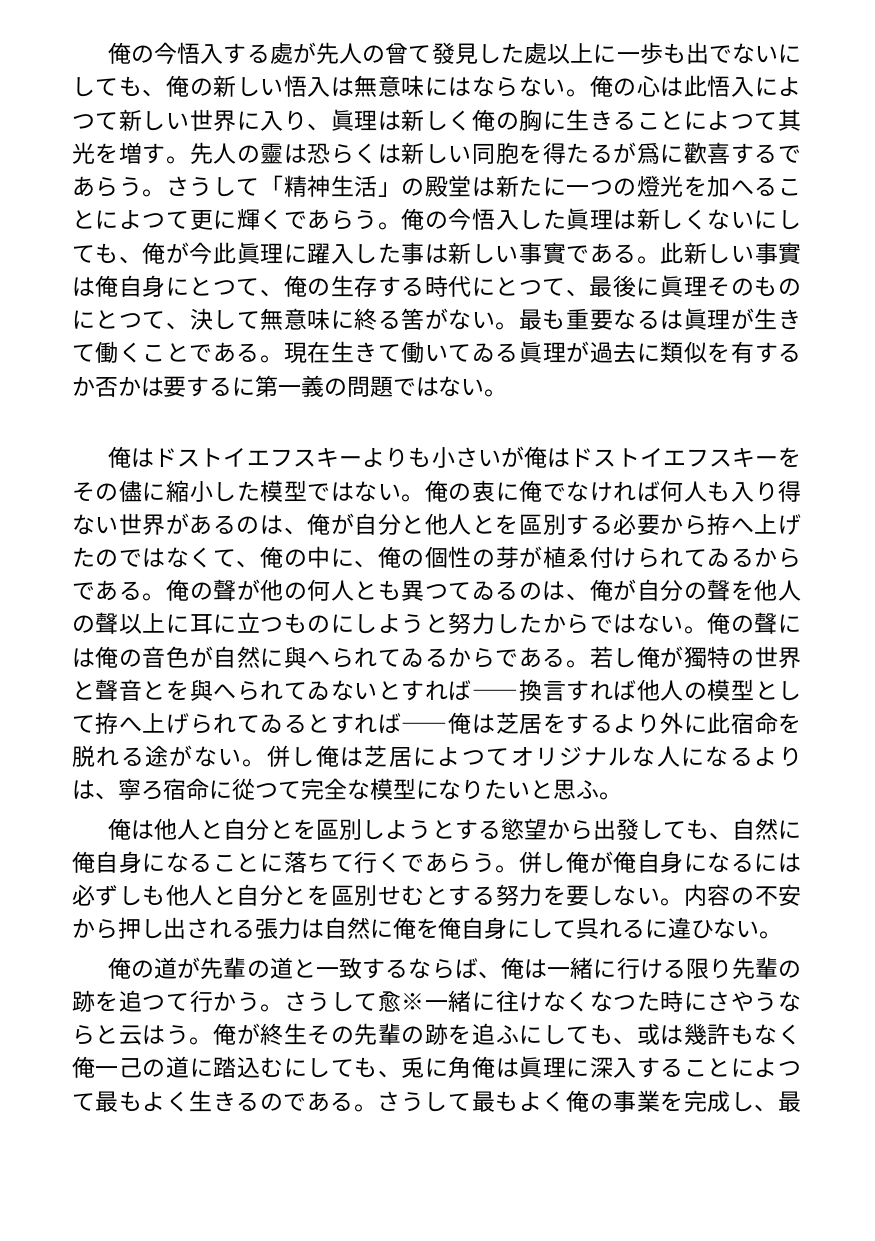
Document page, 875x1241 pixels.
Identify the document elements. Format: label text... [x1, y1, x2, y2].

text 俺は他人と自分とを區別しようとする慾望から出發しても、自然に俺自身になることに落ちて行くであらう。併し俺が俺自身になるには必ずしも他人と自分とを區別せむとする努力を要しない。内容の不安から押し出される張力は自然に俺を俺自身にして呉れるに違ひない。 [72, 812, 802, 944]
text 俺はドストイエフスキーよりも小さいが俺はドストイエフスキーをその儘に縮小した模型ではない。俺の衷に俺でなければ何人も入り得ない世界があるのは、俺が自分と他人とを區別する必要から拵へ上げたのではなくて、俺の中に、俺の個性の芽が植ゑ付けられてゐるからである。俺の聲が他の何人とも異つてゐるのは、俺が自分の聲を他人の聲以上に耳に立つものにしようと努力したからではない。俺の聲には俺の音色が自然に與へられてゐるからである。若し俺が獨特の世界と聲音とを與へられてゐないとすれば――換言すれば他人の模型として拵へ上げられてゐるとすれば――俺は芝居をするより外に此宿命を脱れる途がない。併し俺は芝居によつてオリジナルな人になるよりは、寧ろ宿命に從つて完全な模型になりたいと思ふ。 [72, 440, 802, 806]
text 俺の今悟入する處が先人の曾て發見した處以上に一歩も出でないにしても、俺の新しい悟入は無意味にはならない。俺の心は此悟入によつて新しい世界に入り、眞理は新しく俺の胸に生きることによつて其光を増す。先人の靈は恐らくは新しい同胞を得たるが爲に歡喜するであらう。さうして「精神生活」の殿堂は新たに一つの燈光を加へることによつて更に輝くであらう。俺の今悟入した眞理は新しくないにしても、俺が今此眞理に躍入した事は新しい事實である。此新しい事實は俺自身にとつて、俺の生存する時代にとつて、最後に眞理そのものにとつて、決して無意味に終る筈がない。最も重要なるは眞理が生きて働くことである。現在生きて働いてゐる眞理が過去に類似を有するか否かは要するに第一義の問題ではない。 [72, 36, 802, 402]
text 俺の道が先輩の道と一致するならば、俺は一緒に行ける限り先輩の跡を追つて行かう。さうして愈※一緒に往けなくなつた時にさやうならと云はう。俺が終生その先輩の跡を追ふにしても、或は幾許もなく俺一己の道に踏込むにしても、兎に角俺は眞理に深入することによつて最もよく生きるのである。さうして最もよく俺の事業を完成し、最 [72, 950, 802, 1117]
